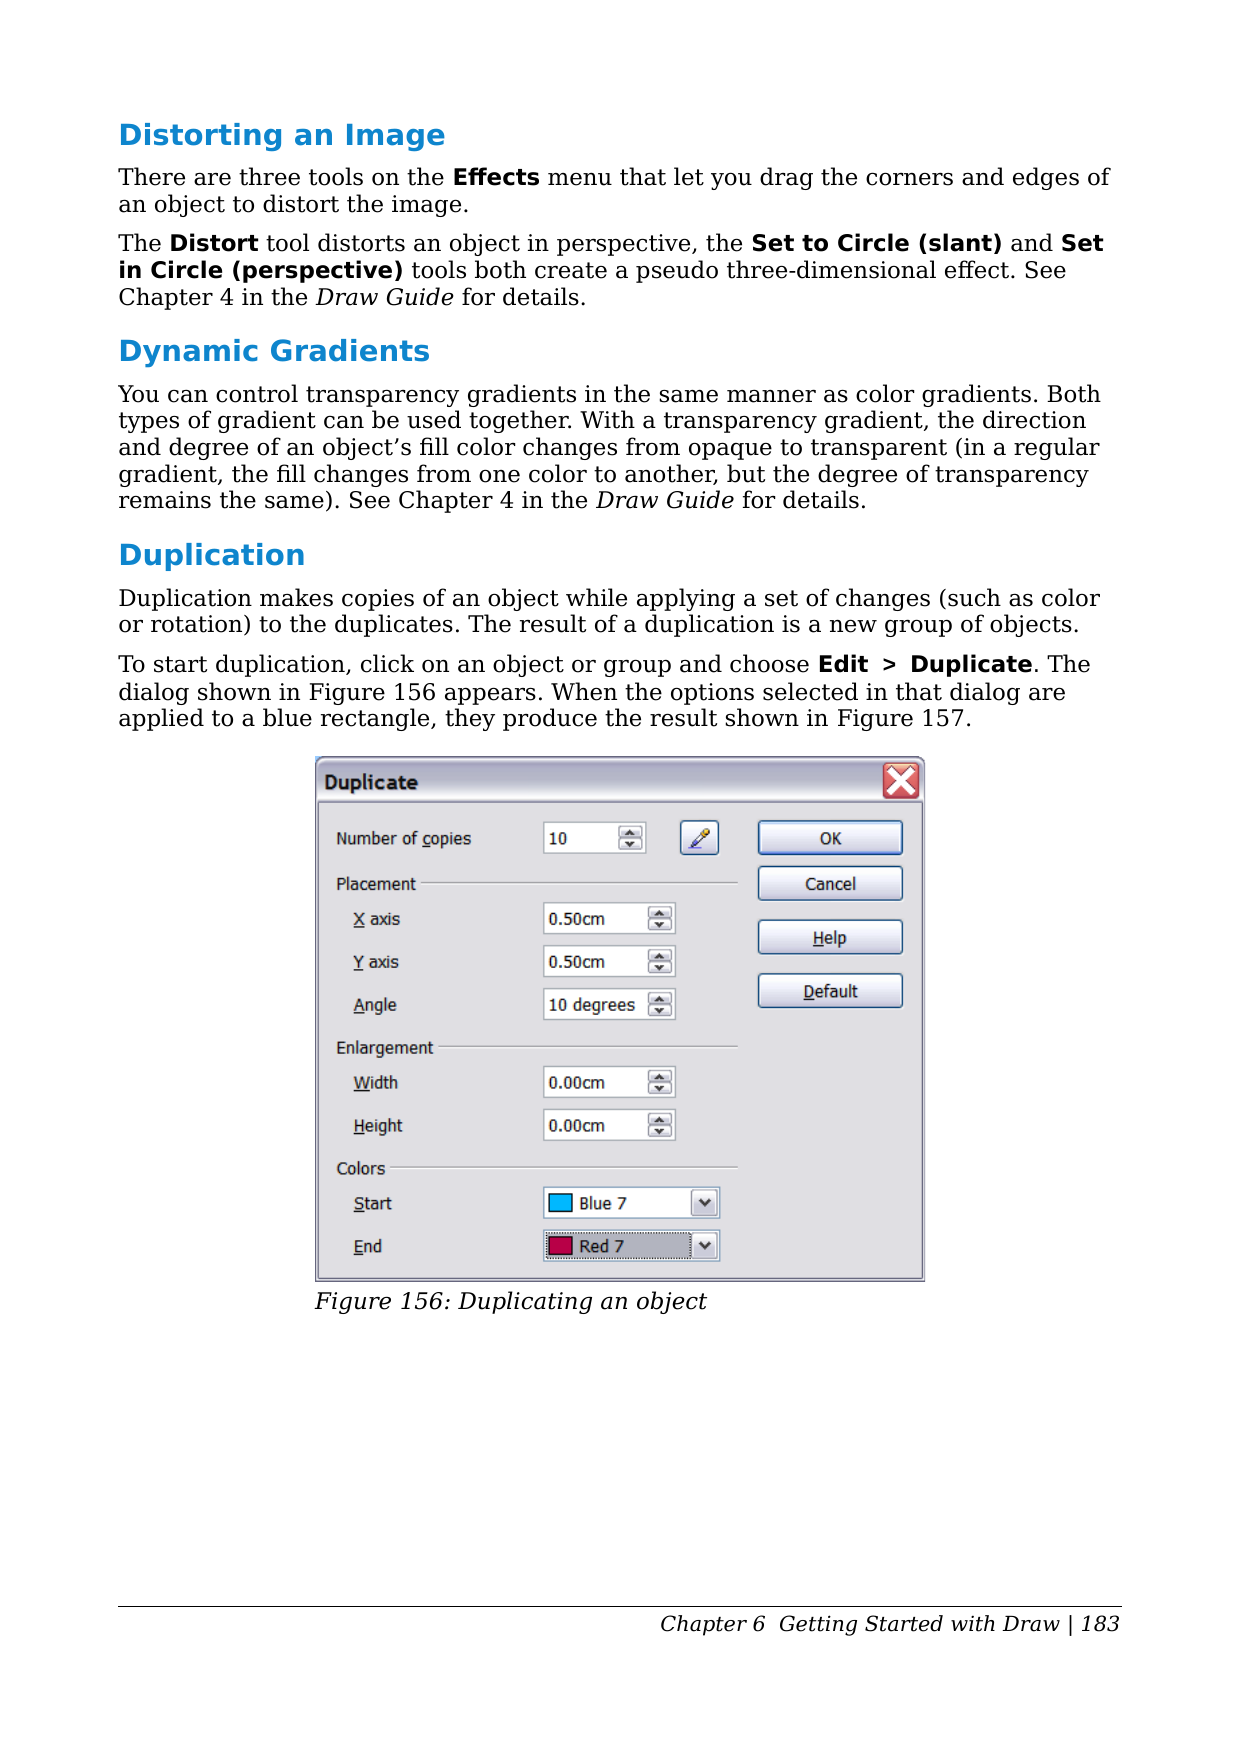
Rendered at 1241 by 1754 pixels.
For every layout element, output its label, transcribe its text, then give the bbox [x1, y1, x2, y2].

subtitle Dynamic Gradients [118, 334, 1122, 368]
subtitle Distorting an Image [118, 118, 1122, 152]
text You can control transparency gradients in the same manner as color gradients. Both types of gradient can be used together. With a transparency gradient, the direction and degree of an object’s fill color changes from opaque to transparent (in a regular gradient, the fill changes from one color to another, but the degree of transparency remains the same). See Chapter 4 in the Draw Guide for details. [118, 381, 1122, 514]
text There are three tools on the Effects menu that let you drag the corners and edges of an object to distort the image. [118, 164, 1122, 218]
subtitle Duplication [118, 538, 1122, 572]
text Duplication makes copies of an object while applying a set of changes (such as color or rotation) to the duplicates. The result of a duplication is a new group of objects. [118, 585, 1122, 638]
text To start duplication, click on an object or group and choose Edit > Duplicate. The dialog shown in Figure 156 appears. When the options selected in that dialog are applied to a blue rectangle, they produce the result shown in Figure 157. [118, 651, 1122, 732]
text Figure 156: Duplicating an object [315, 1288, 925, 1315]
picture [315, 756, 926, 1282]
text The Distort tool distorts an object in perspective, the Set to Circle (slant) and Set in Circle (perspective) tools both create a pseudo three-dimensional effect. See Chapter 4 in the Draw Guide for details. [118, 230, 1122, 310]
